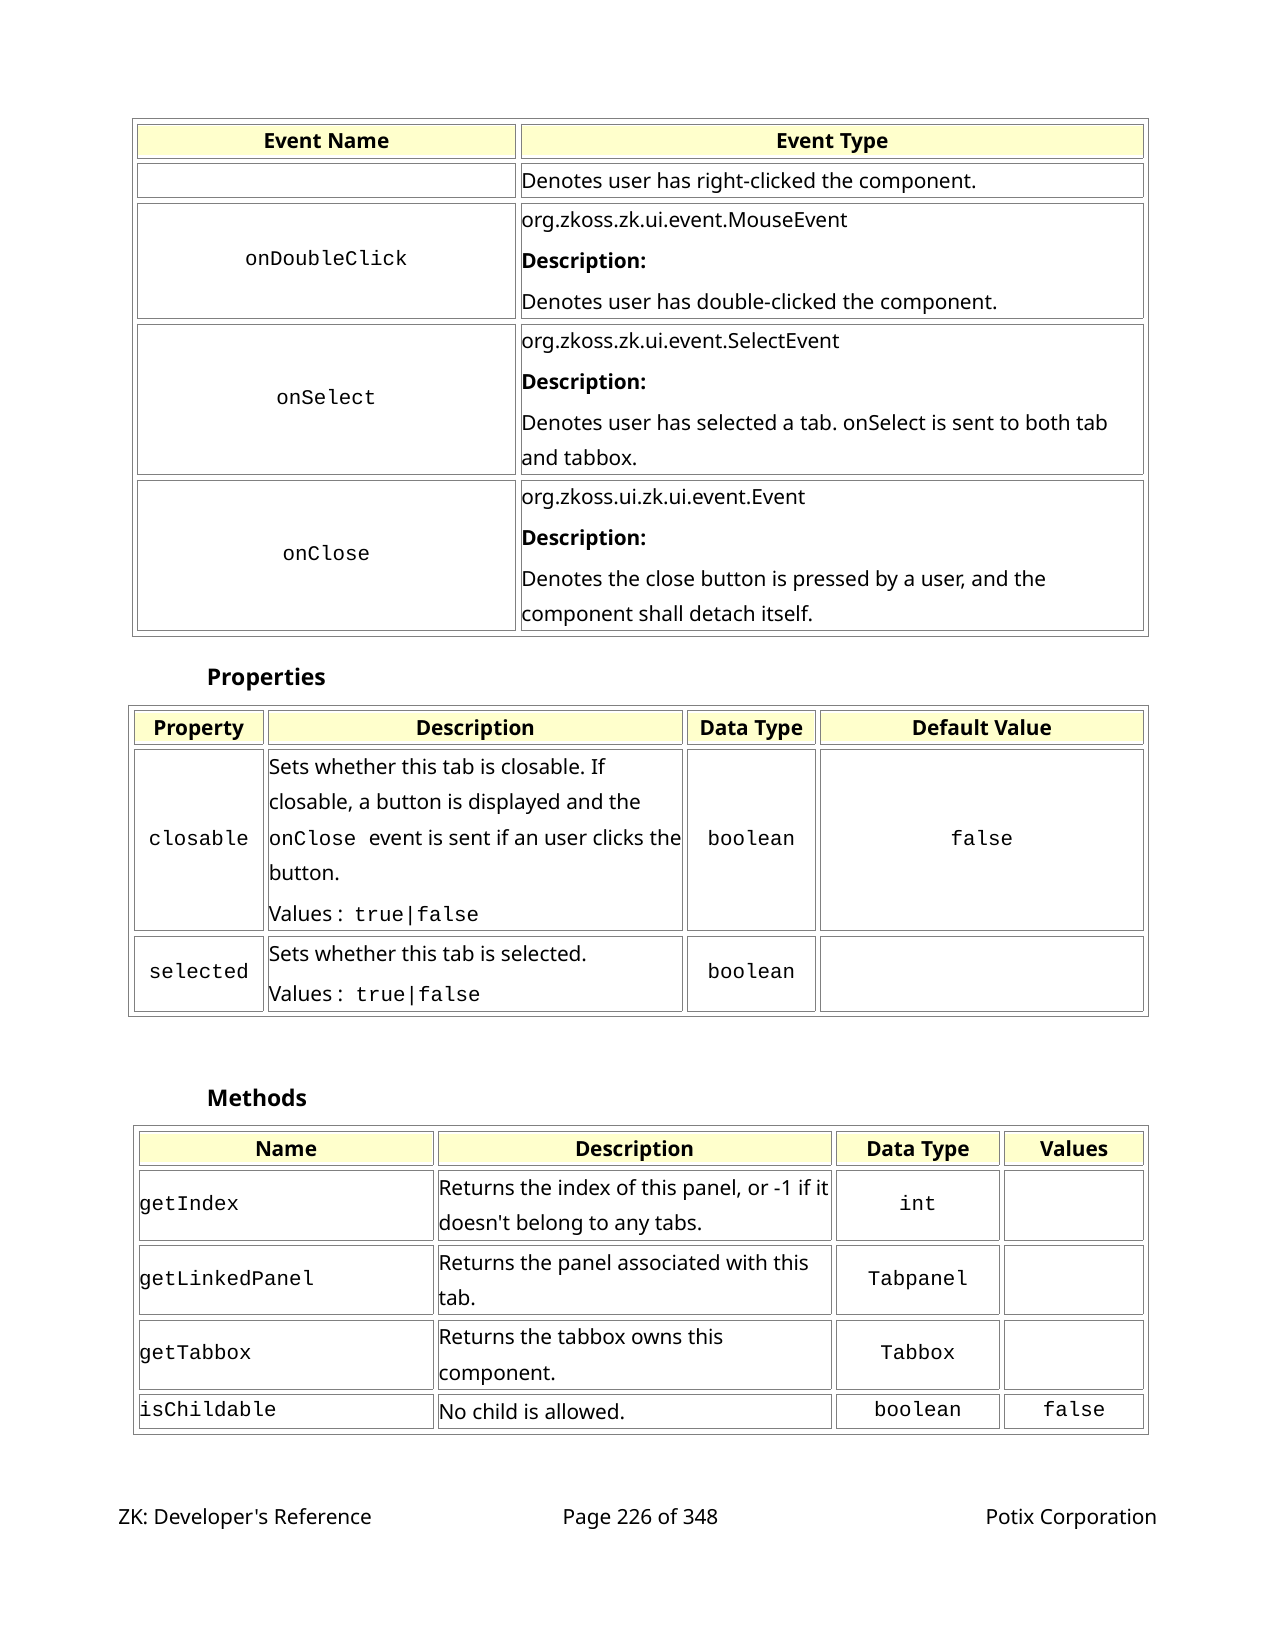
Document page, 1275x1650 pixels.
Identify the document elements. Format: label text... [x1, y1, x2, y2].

table_cell org.zkoss.ui.zk.ui.event.Event Description: Denotes the close button is pressed by a user, and the component shall detach itself. [518, 474, 1146, 630]
table_cell [1002, 1165, 1146, 1239]
table_header Description [266, 706, 685, 744]
table_header Values [1002, 1126, 1146, 1165]
table_cell [1005, 1171, 1143, 1239]
table_cell No child is allowed. [435, 1389, 833, 1428]
subtitle Methods [207, 1082, 1157, 1113]
table_cell boolean [685, 930, 817, 1011]
table_cell boolean [834, 1389, 1002, 1428]
table_cell [821, 937, 1143, 1011]
table_header Event Type [518, 119, 1146, 158]
table_header Data Type [685, 706, 817, 744]
table_header Event Name [134, 119, 518, 158]
table_cell Tabpanel [834, 1240, 1002, 1314]
table_cell org.zkoss.zk.ui.event.SelectEvent Description: Denotes user has selected a tab. onSelect is sent to both tab and tabbox. [518, 318, 1146, 474]
table_cell [1005, 1321, 1143, 1389]
table_header Data Type [834, 1126, 1002, 1165]
table_cell closable [131, 744, 266, 930]
table_cell getTabbox [136, 1314, 435, 1389]
table_header Name [136, 1126, 435, 1165]
table_cell int [834, 1165, 1002, 1239]
table_cell Sets whether this tab is selected. Values : true|false [266, 930, 685, 1011]
table_cell org.zkoss.zk.ui.event.MouseEvent Description: Denotes user has double-clicked the component. [518, 197, 1146, 318]
table_cell Sets whether this tab is closable. If closable, a button is displayed and the onClose event is sent if an user clicks the button. Values : true|false [266, 744, 685, 930]
table_header Description [435, 1126, 833, 1165]
table_cell [134, 158, 518, 197]
table_cell Returns the index of this panel, or -1 if it doesn't belong to any tabs. [435, 1165, 833, 1239]
table_cell getIndex [136, 1165, 435, 1239]
table_cell false [1002, 1389, 1146, 1428]
table_cell onClose [134, 474, 518, 630]
table_cell [1002, 1240, 1146, 1314]
table_cell [818, 930, 1146, 1011]
table_cell isChildable [136, 1389, 435, 1428]
table_cell [1002, 1314, 1146, 1389]
table_cell Returns the panel associated with this tab. [435, 1240, 833, 1314]
table_cell selected [131, 930, 266, 1011]
table_cell false [818, 744, 1146, 930]
table_cell Tabbox [834, 1314, 1002, 1389]
table_cell Returns the tabbox owns this component. [435, 1314, 833, 1389]
table_cell [1005, 1246, 1143, 1314]
table_cell onDoubleClick [134, 197, 518, 318]
table_cell getLinkedPanel [136, 1240, 435, 1314]
table_cell boolean [685, 744, 817, 930]
table_header Default Value [818, 706, 1146, 744]
subtitle Properties [207, 661, 1157, 692]
table_cell onSelect [134, 318, 518, 474]
table_header Property [131, 706, 266, 744]
table_cell Denotes user has right-clicked the component. [518, 158, 1146, 197]
